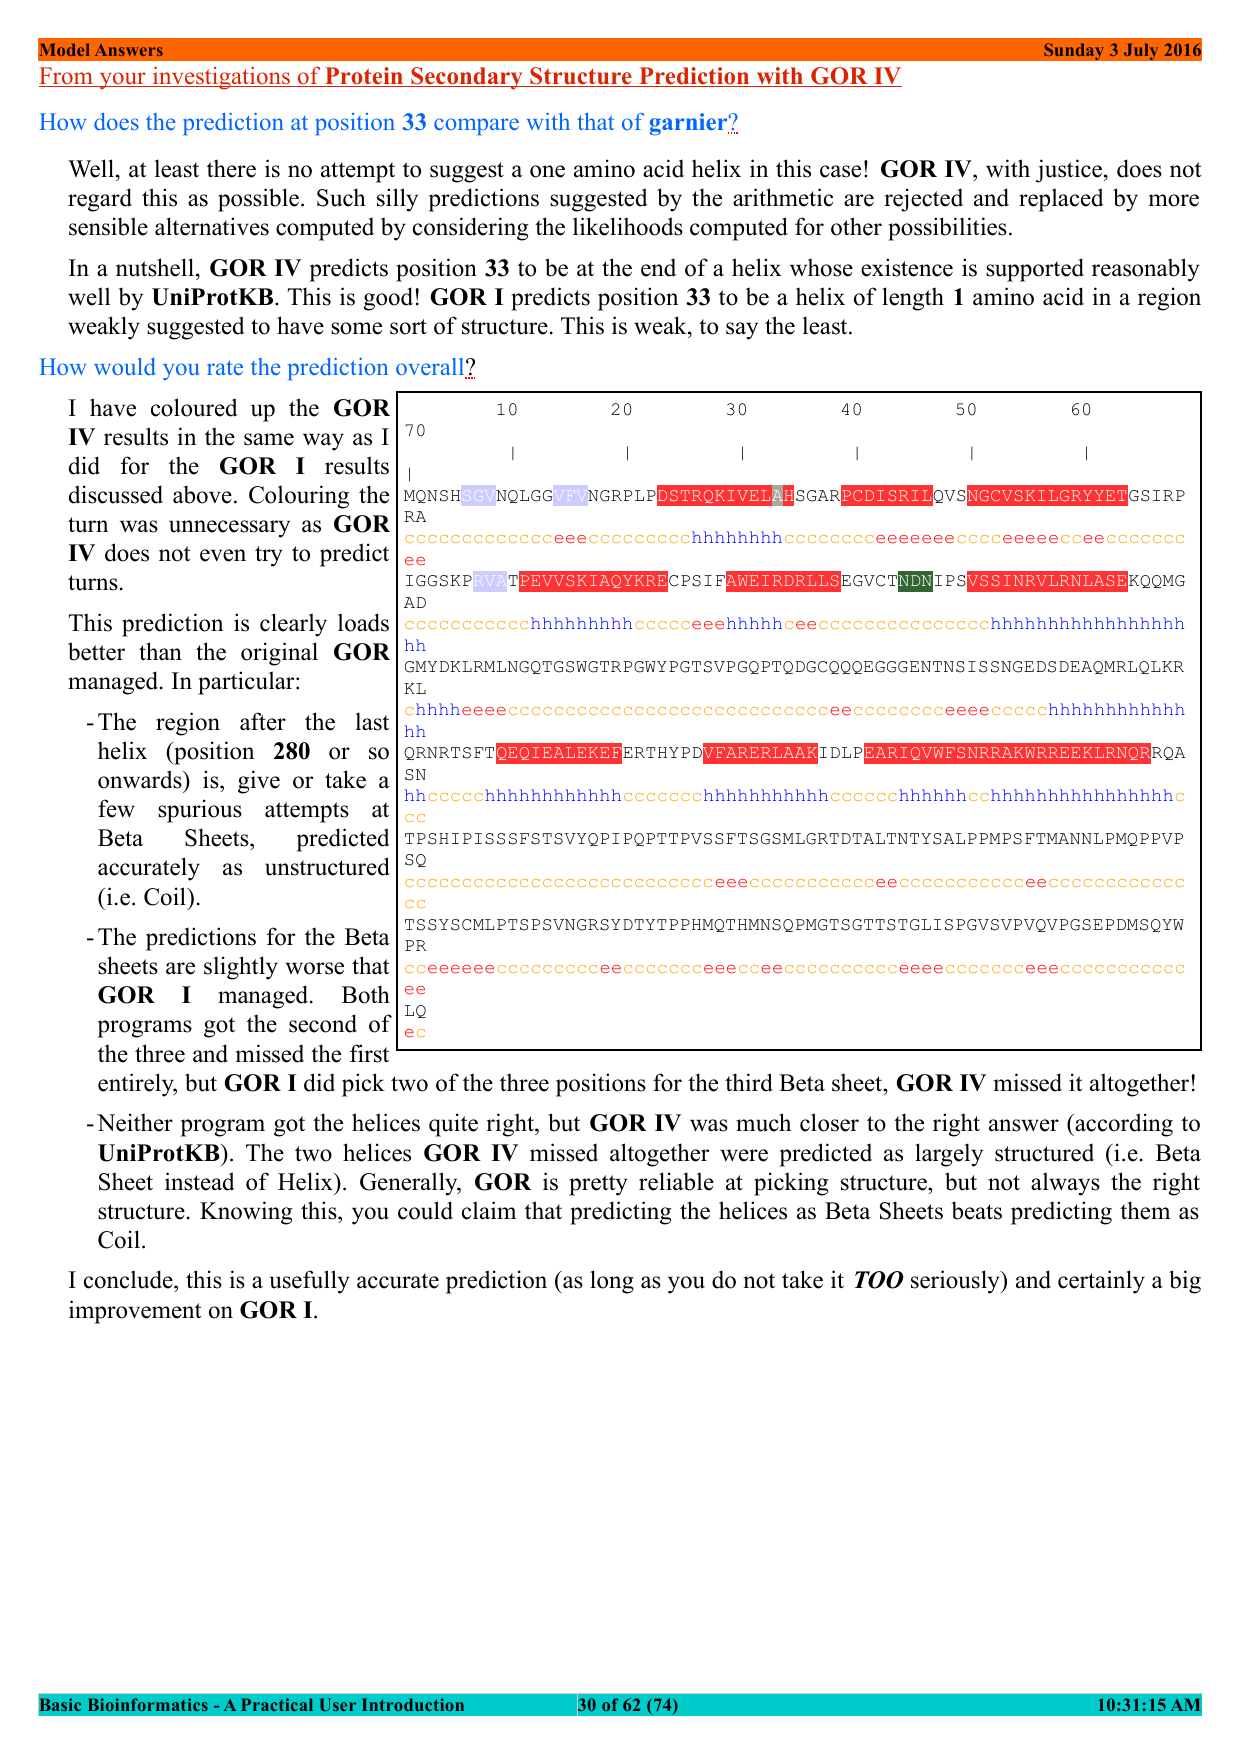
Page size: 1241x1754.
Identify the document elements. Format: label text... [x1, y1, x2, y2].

text TPSHIPISSSFSTSVYQPIPQPTTPVSSFTSGSMLGRTDTALTNTYSALPPMPSFTMANNLPMQPPVPSQ [404, 828, 1194, 871]
text [398, 393, 1200, 1049]
text chhhheeeecccccccccccccccccccccccccccceecccccccceeeeccccchhhhhhhhhhhhhh [404, 699, 1194, 742]
text hhccccchhhhhhhhhhhhccccccchhhhhhhhhhhcccccchhhhhhcchhhhhhhhhhhhhhhhccc [404, 785, 1194, 828]
text LQ [404, 1000, 1194, 1021]
text ccccccccccccccccccccccccccceeeccccccccccceeccccccccccceecccccccccccccc [404, 871, 1194, 914]
text TSSYSCMLPTSPSVNGRSYDTYTPPHMQTHMNSQPMGTSGTTSTGLISPGVSVPVQVPGSEPDMSQYWPR [404, 914, 1194, 957]
text IGGSKPRVATPEVVSKIAQYKRECPSIFAWEIRDRLLSEGVCTNDNIPSVSSINRVLRNLASEKQQMGAD [404, 571, 1194, 614]
text ccccccccccccceeeccccccccchhhhhhhhcccccccceeeeeeecccceeeeecceecccccccee [404, 528, 1194, 571]
text cceeeeeeccccccccceeccccccceeecceecccccccccceeeeccccccceeecccccccccccee [404, 957, 1194, 1000]
text In a nutshell, GOR IV predicts position 33 to be at the end of a helix whose existence is supported reasonably well by UniProtKB. This is good! GOR I predicts position 33 to be a helix of length 1 amino acid in a region weakly suggested to have some sort of structure. This is weak, to say the least. [68, 253, 1202, 340]
text - Neither program got the helices quite right, but GOR IV was much closer to the right answer (according to UniProtKB). The two helices GOR IV missed altogether were predicted as largely structured (i.e. Beta Sheet instead of Helix). Generally, GOR is pretty reliable at picking structure, but not always the right structure. Knowing this, you could claim that predicting the helices as Beta Sheets beats predicting them as Coil. [86, 1108, 1202, 1254]
text Well, at least there is no attempt to suggest a one amino acid helix in this case! GOR IV, with justice, does not regard this as possible. Such silly predictions suggested by the arithmetic are rejected and replaced by more sensible alternatives computed by considering the likelihoods computed for other possibilities. [68, 154, 1202, 241]
text - The predictions for the Beta sheets are slightly worse that GOR I managed. Both programs got the second of the three and missed the first entirely, but GOR I did pick two of the three positions for the third Beta sheet, GOR IV missed it altogether! [86, 922, 1202, 1097]
text MQNSHSGVNQLGGVFVNGRPLPDSTRQKIVELAHSGARPCDISRILQVSNGCVSKILGRYYETGSIRPRA [404, 485, 1194, 528]
text This prediction is clearly loads better than the original GOR managed. In particular: [68, 608, 396, 695]
text ccccccccccchhhhhhhhhccccceeehhhhhceeccccccccccccccchhhhhhhhhhhhhhhhhhh [404, 614, 1194, 657]
text | | | | | | | [404, 442, 1194, 485]
text - The region after the last helix (position 280 or so onwards) is, give or take a few spurious attempts at Beta Sheets, predicted accurately as unstructured (i.e. Coil). [86, 707, 396, 910]
text 10 20 30 40 50 60 70 [404, 399, 1194, 442]
text How would you rate the prediction overall? [38, 352, 1202, 381]
text From your investigations of Protein Secondary Structure Prediction with GOR IV [38, 61, 1202, 89]
text How does the prediction at position 33 compare with that of garnier? [38, 107, 1202, 136]
text I have coloured up the GOR IV results in the same way as I did for the GOR I results discussed above. Colouring the turn was unnecessary as GOR IV does not even try to predict turns. [68, 393, 396, 596]
text QRNRTSFTQEQIEALEKEFERTHYPDVFARERLAAKIDLPEARIQVWFSNRRAKWRREEKLRNQRRQASN [404, 742, 1194, 785]
text ec [404, 1021, 1194, 1043]
text GMYDKLRMLNGQTGSWGTRPGWYPGTSVPGQPTQDGCQQQEGGGENTNSISSNGEDSDEAQMRLQLKRKL [404, 657, 1194, 699]
text I conclude, this is a usefully accurate prediction (as long as you do not take it TOO seriously) and certainly a big improvement on GOR I. [68, 1265, 1202, 1323]
